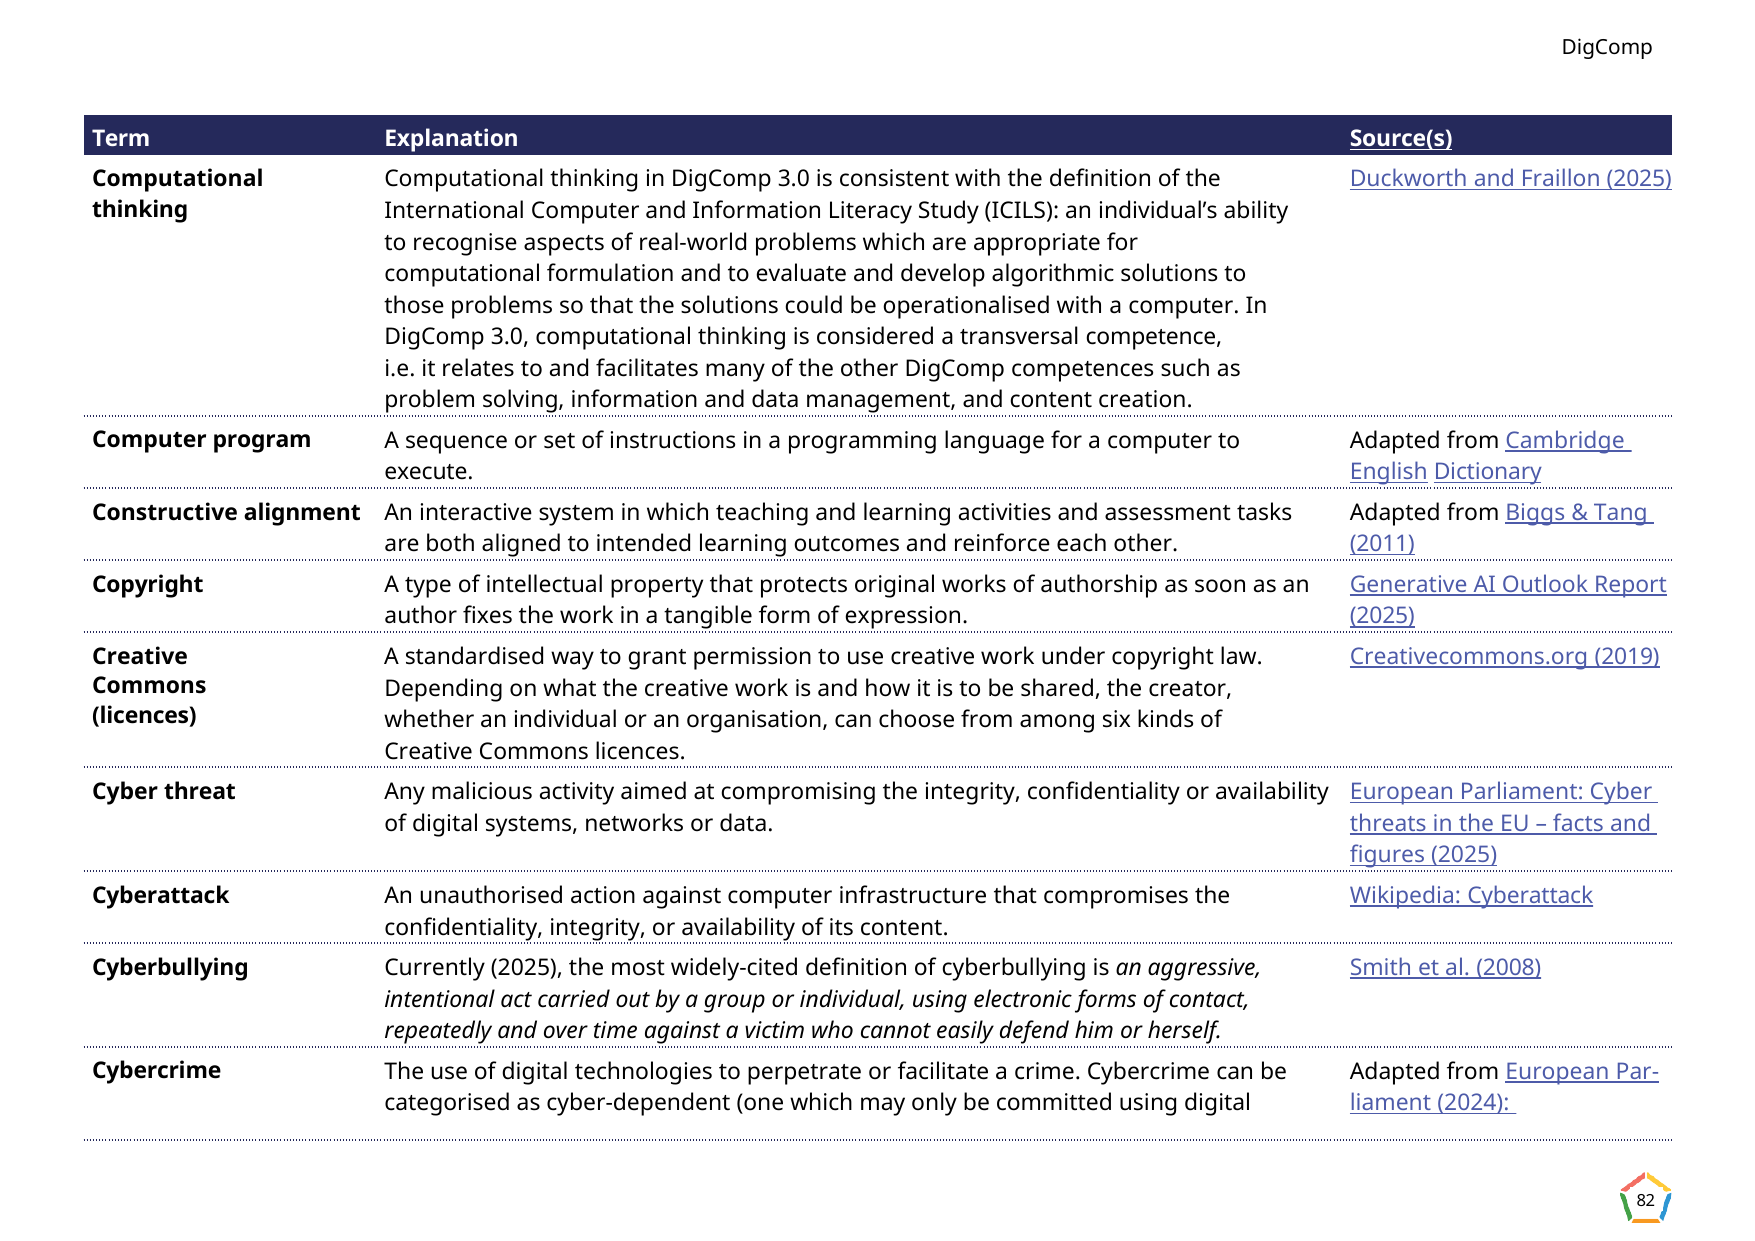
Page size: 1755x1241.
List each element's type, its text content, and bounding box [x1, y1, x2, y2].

table_header Explanation [361, 115, 1335, 155]
table_cell Creativecommons.org (2019) [1335, 631, 1672, 766]
table_header Term [84, 115, 361, 155]
table_cell Duckworth and Fraillon (2025) [1335, 155, 1672, 415]
table_cell A sequence or set of instructions in a programming language for a computer to execute. [361, 415, 1335, 487]
table_cell Any malicious activity aimed at compromising the integrity, confidentiality or availability of digital systems, networks or data. [361, 766, 1335, 870]
table_cell Generative AI Outlook Report (2025) [1335, 559, 1672, 631]
table_cell An unauthorised action against computer infrastructure that compromises the confidentiality, integrity, or availability of its content. [361, 870, 1335, 942]
table_header Source(s) [1335, 115, 1672, 155]
table_cell An interactive system in which teaching and learning activities and assessment tasks are both aligned to intended learning outcomes and reinforce each other. [361, 487, 1335, 559]
table_cell Creative Commons (licences) [84, 631, 361, 766]
table_cell Cyber threat [84, 766, 361, 870]
table_cell A type of intellectual property that protects original works of authorship as soon as an author fixes the work in a tangible form of expression. [361, 559, 1335, 631]
table_cell Computational thinking in DigComp 3.0 is consistent with the definition of the International Computer and Information Literacy Study (ICILS): an individual’s ability to recognise aspects of real-world problems which are appropriate for computational formulation and to evaluate and develop algorithmic solutions to those problems so that the solutions could be operationalised with a computer. In DigComp 3.0, computational thinking is considered a transversal competence, i.e. it relates to and facilitates many of the other DigComp competences such as problem solving, information and data management, and content creation. [361, 155, 1335, 415]
table_cell Adapted from Biggs & Tang (2011) [1335, 487, 1672, 559]
table_cell Cyberattack [84, 870, 361, 942]
table_cell Computational thinking [84, 155, 361, 415]
table_cell The use of digital technologies to perpetrate or facilitate a crime. Cybercrime can be categorised as cyber-dependent (one which may only be committed using digital [361, 1046, 1335, 1139]
table_cell Computer program [84, 415, 361, 487]
table_cell Wikipedia: Cyberattack [1335, 870, 1672, 942]
table_cell Cyberbullying [84, 942, 361, 1046]
table_cell Copyright [84, 559, 361, 631]
table_cell Constructive alignment [84, 487, 361, 559]
table_cell Adapted from European Par- liament (2024): [1335, 1046, 1672, 1139]
table_cell European Parliament: Cyber threats in the EU – facts and figures (2025) [1335, 766, 1672, 870]
table_cell Cybercrime [84, 1046, 361, 1139]
table_cell Currently (2025), the most widely-cited definition of cyberbullying is an aggressive, intentional act carried out by a group or individual, using electronic forms of contact, repeatedly and over time against a victim who cannot easily defend him or herself. [361, 942, 1335, 1046]
table_cell Adapted from Cambridge English Dictionary [1335, 415, 1672, 487]
table_cell A standardised way to grant permission to use creative work under copyright law. Depending on what the creative work is and how it is to be shared, the creator, whether an individual or an organisation, can choose from among six kinds of Creative Commons licences. [361, 631, 1335, 766]
table_cell Smith et al. (2008) [1335, 942, 1672, 1046]
